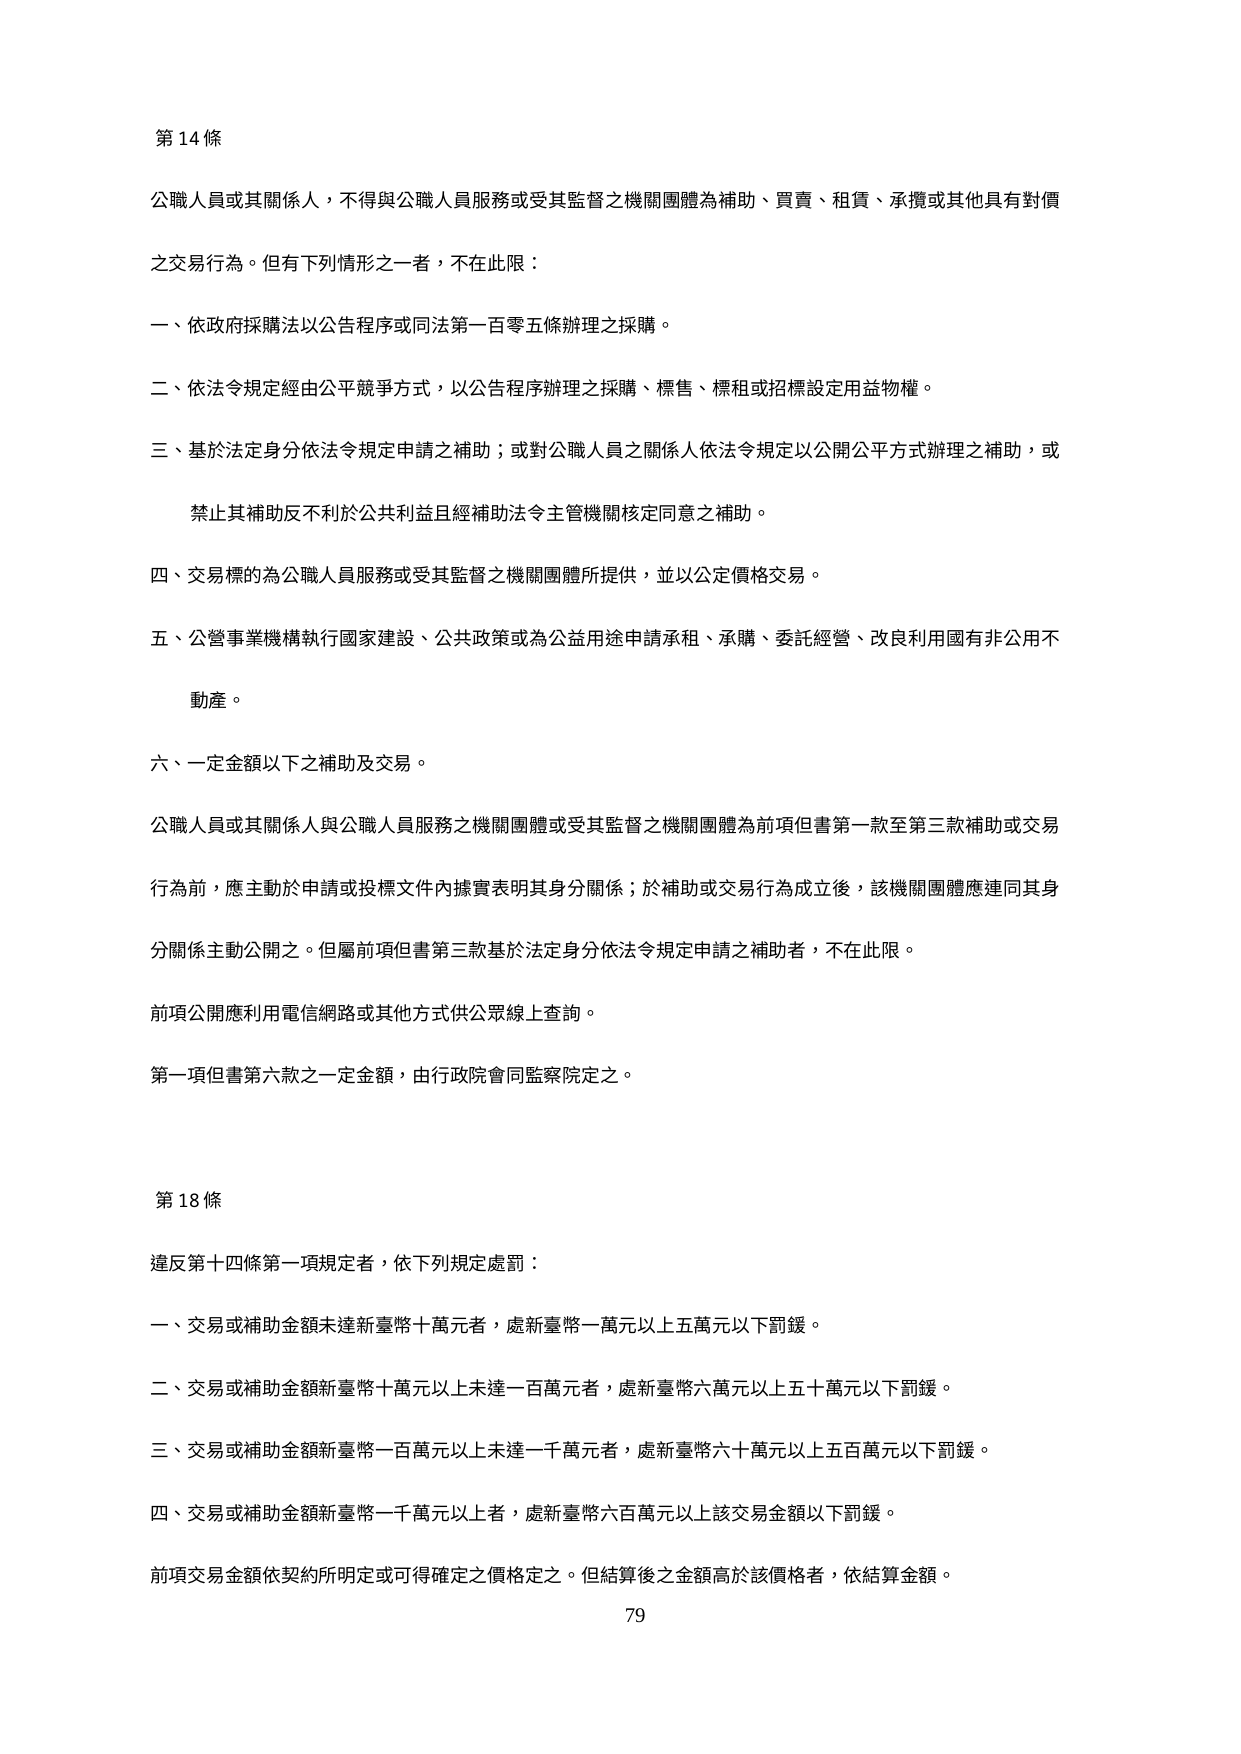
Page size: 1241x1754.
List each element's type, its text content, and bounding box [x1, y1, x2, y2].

text 三、基於法定身分依法令規定申請之補助；或對公職人員之關係人依法令規定以公開公平方式辦理之補助，或禁止其補助反不利於公共利益且經補助法令主管機關核定同意之補助。 [150, 408, 1063, 533]
text 二、依法令規定經由公平競爭方式，以公告程序辦理之採購、標售、標租或招標設定用益物權。 [150, 346, 1063, 408]
text 違反第十四條第一項規定者，依下列規定處罰： [150, 1221, 1063, 1283]
text 第18條 [76, 1158, 1157, 1221]
text 五、公營事業機構執行國家建設、公共政策或為公益用途申請承租、承購、委託經營、改良利用國有非公用不動產。 [150, 596, 1063, 721]
text 四、交易標的為公職人員服務或受其監督之機關團體所提供，並以公定價格交易。 [150, 533, 1063, 596]
text 一、依政府採購法以公告程序或同法第一百零五條辦理之採購。 [150, 283, 1063, 346]
text 公職人員或其關係人，不得與公職人員服務或受其監督之機關團體為補助、買賣、租賃、承攬或其他具有對價之交易行為。但有下列情形之一者，不在此限： [150, 158, 1063, 283]
text 一、交易或補助金額未達新臺幣十萬元者，處新臺幣一萬元以上五萬元以下罰鍰。 [150, 1283, 1063, 1346]
text 公職人員或其關係人與公職人員服務之機關團體或受其監督之機關團體為前項但書第一款至第三款補助或交易行為前，應主動於申請或投標文件內據實表明其身分關係；於補助或交易行為成立後，該機關團體應連同其身分關係主動公開之。但屬前項但書第三款基於法定身分依法令規定申請之補助者，不在此限。 [150, 783, 1063, 971]
text 前項公開應利用電信網路或其他方式供公眾線上查詢。 [150, 971, 1063, 1033]
text 四、交易或補助金額新臺幣一千萬元以上者，處新臺幣六百萬元以上該交易金額以下罰鍰。 [150, 1471, 1063, 1533]
text 三、交易或補助金額新臺幣一百萬元以上未達一千萬元者，處新臺幣六十萬元以上五百萬元以下罰鍰。 [150, 1408, 1063, 1471]
text 六、一定金額以下之補助及交易。 [150, 721, 1063, 783]
text 第14條 [76, 96, 1157, 158]
text 二、交易或補助金額新臺幣十萬元以上未達一百萬元者，處新臺幣六萬元以上五十萬元以下罰鍰。 [150, 1346, 1063, 1408]
text 前項交易金額依契約所明定或可得確定之價格定之。但結算後之金額高於該價格者，依結算金額。 [150, 1533, 1063, 1596]
text 第一項但書第六款之一定金額，由行政院會同監察院定之。 [150, 1033, 1063, 1096]
